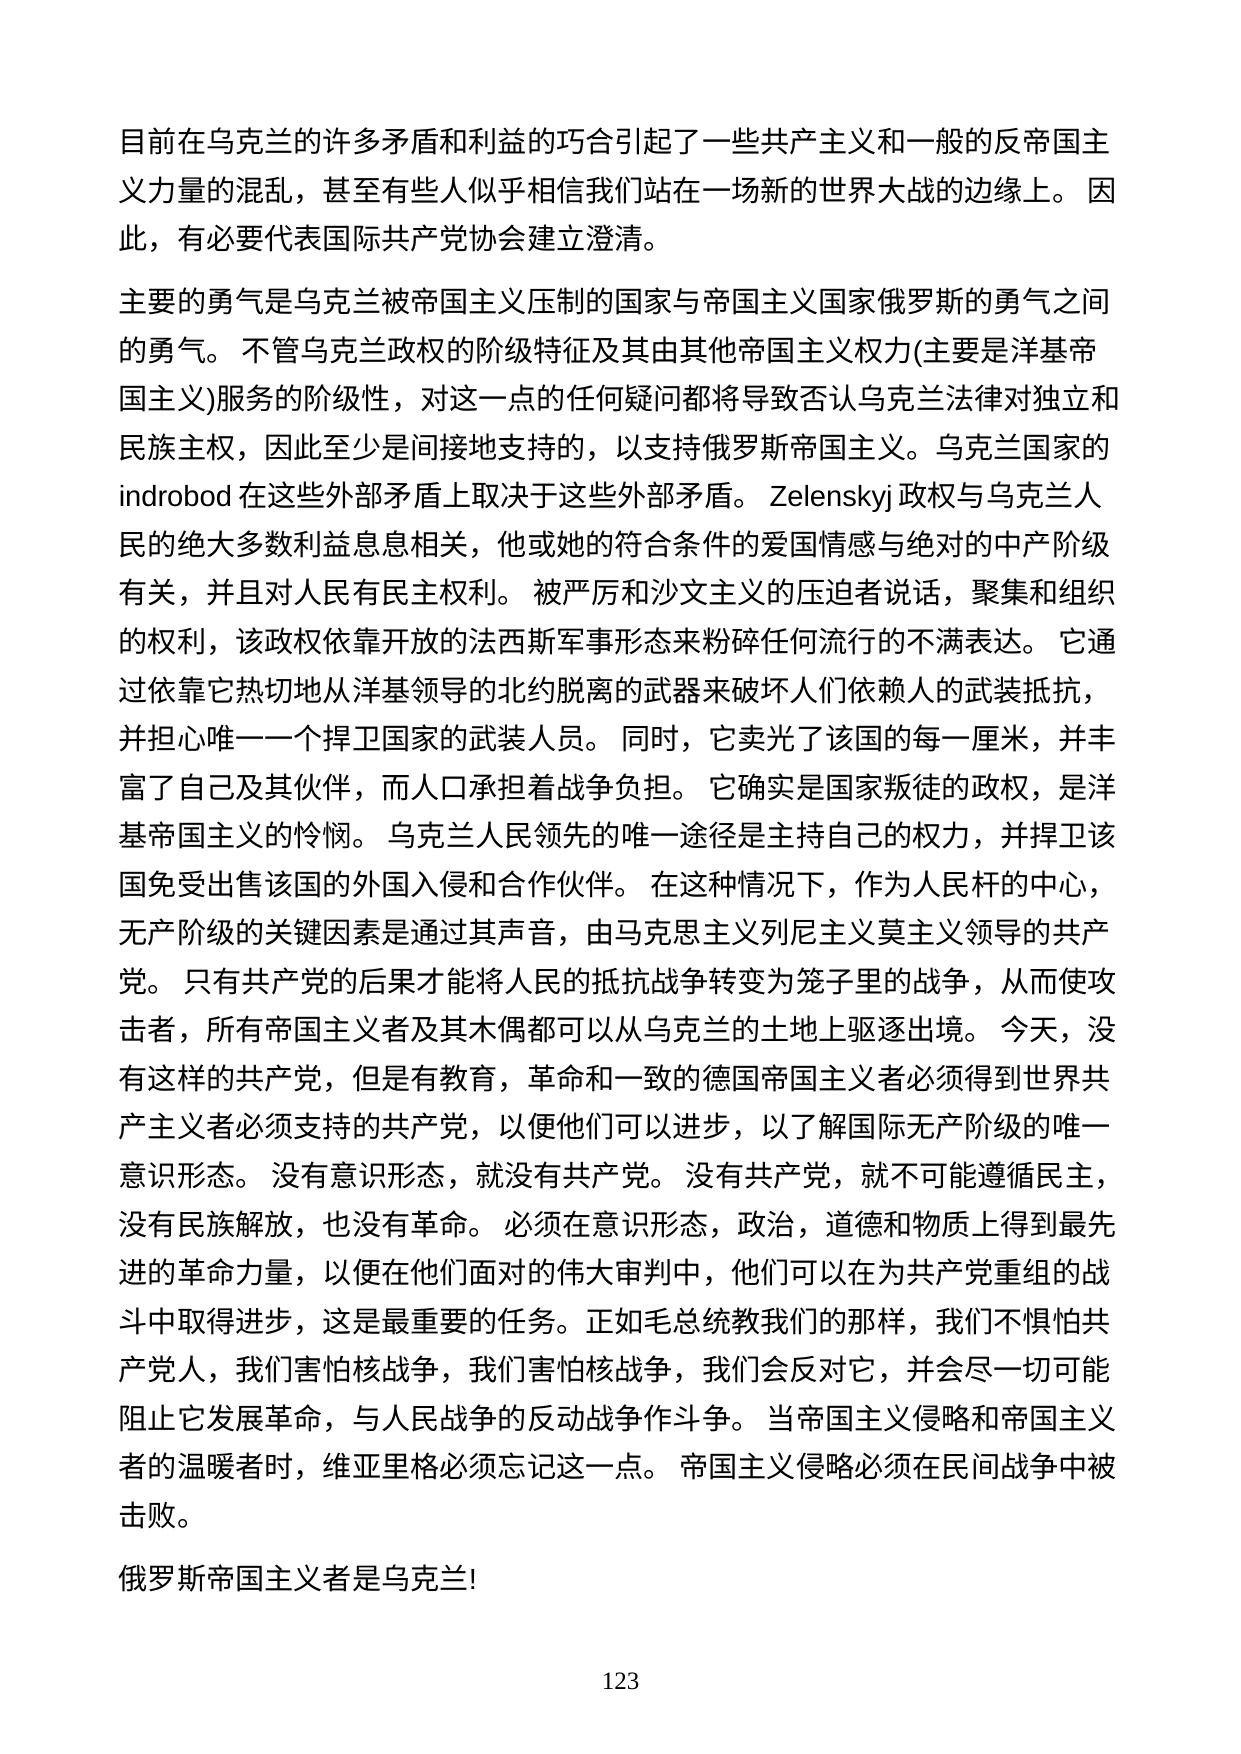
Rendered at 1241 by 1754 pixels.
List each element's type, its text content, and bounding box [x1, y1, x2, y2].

text 主要的勇气是乌克兰被帝国主义压制的国家与帝国主义国家俄罗斯的勇气之间的勇气。 不管乌克兰政权的阶级特征及其由其他帝国主义权力(主要是洋基帝国主义)服务的阶级性，对这一点的任何疑问都将导致否认乌克兰法律对独立和民族主权，因此至少是间接地支持的，以支持俄罗斯帝国主义。乌克兰国家的indrobod在这些外部矛盾上取决于这些外部矛盾。 Zelenskyj政权与乌克兰人民的绝大多数利益息息相关，他或她的符合条件的爱国情感与绝对的中产阶级有关，并且对人民有民主权利。 被严厉和沙文主义的压迫者说话，聚集和组织的权利，该政权依靠开放的法西斯军事形态来粉碎任何流行的不满表达。 它通过依靠它热切地从洋基领导的北约脱离的武器来破坏人们依赖人的武装抵抗，并担心唯一一个捍卫国家的武装人员。 同时，它卖光了该国的每一厘米，并丰富了自己及其伙伴，而人口承担着战争负担。 它确实是国家叛徒的政权，是洋基帝国主义的怜悯。 乌克兰人民领先的唯一途径是主持自己的权力，并捍卫该国免受出售该国的外国入侵和合作伙伴。 在这种情况下，作为人民杆的中心，无产阶级的关键因素是通过其声音，由马克思主义列尼主义莫主义领导的共产党。 只有共产党的后果才能将人民的抵抗战争转变为笼子里的战争，从而使攻击者，所有帝国主义者及其木偶都可以从乌克兰的土地上驱逐出境。 今天，没有这样的共产党，但是有教育，革命和一致的德国帝国主义者必须得到世界共产主义者必须支持的共产党，以便他们可以进步，以了解国际无产阶级的唯一意识形态。 没有意识形态，就没有共产党。 没有共产党，就不可能遵循民主，没有民族解放，也没有革命。 必须在意识形态，政治，道德和物质上得到最先进的革命力量，以便在他们面对的伟大审判中，他们可以在为共产党重组的战斗中取得进步，这是最重要的任务。正如毛总统教我们的那样，我们不惧怕共产党人，我们害怕核战争，我们害怕核战争，我们会反对它，并会尽一切可能阻止它发展革命，与人民战争的反动战争作斗争。 当帝国主义侵略和帝国主义者的温暖者时，维亚里格必须忘记这一点。 帝国主义侵略必须在民间战争中被击败。 [118, 279, 1122, 1534]
text 俄罗斯帝国主义者是乌克兰! [118, 1555, 1122, 1598]
text 目前在乌克兰的许多矛盾和利益的巧合引起了一些共产主义和一般的反帝国主义力量的混乱，甚至有些人似乎相信我们站在一场新的世界大战的边缘上。 因此，有必要代表国际共产党协会建立澄清。 [118, 118, 1122, 258]
